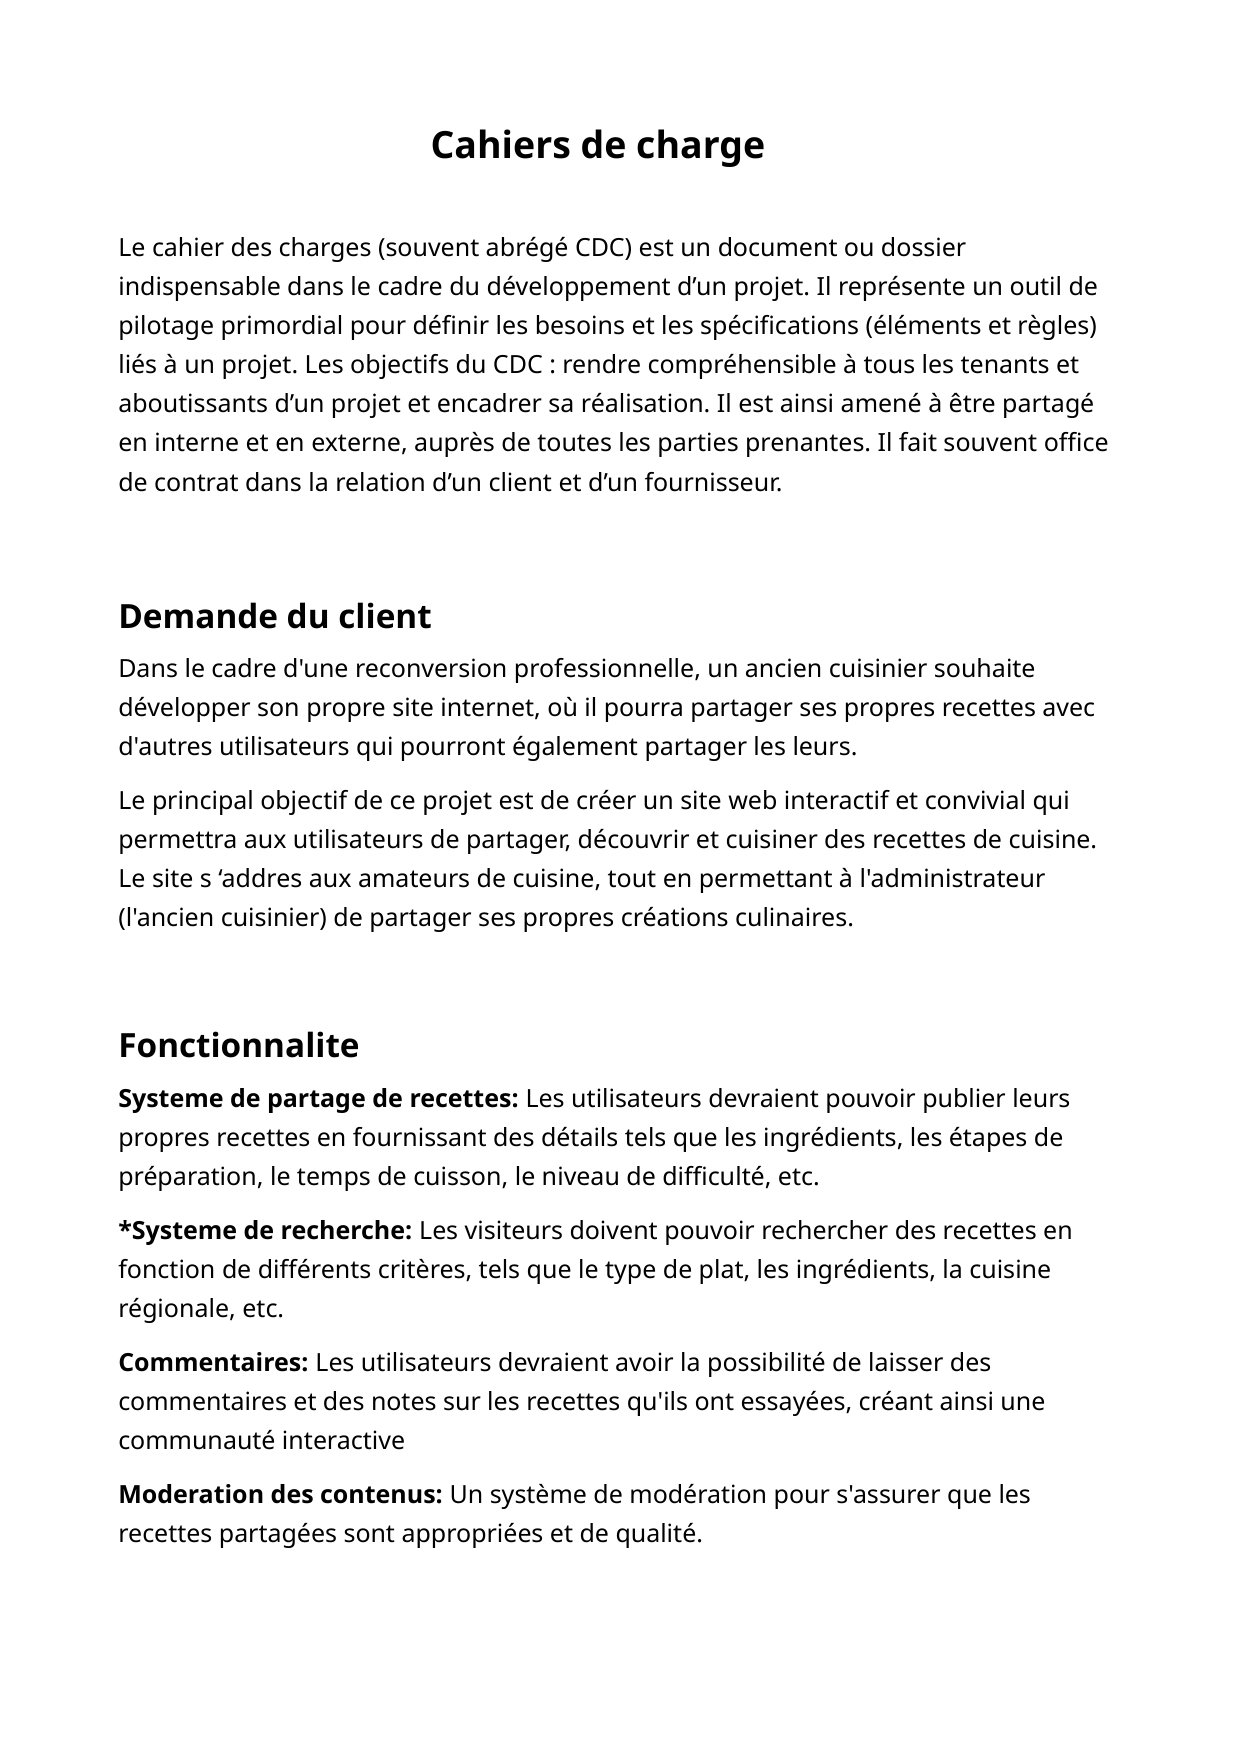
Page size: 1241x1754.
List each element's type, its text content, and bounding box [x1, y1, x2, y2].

text Systeme de partage de recettes: Les utilisateurs devraient pouvoir publier leurs propres recettes en fournissant des détails tels que les ingrédients, les étapes de préparation, le temps de cuisson, le niveau de difficulté, etc. [118, 1080, 1122, 1193]
text Le cahier des charges (souvent abrégé CDC) est un document ou dossier indispensable dans le cadre du développement d’un projet. Il représente un outil de pilotage primordial pour définir les besoins et les spécifications (éléments et règles) liés à un projet. Les objectifs du CDC : rendre compréhensible à tous les tenants et aboutissants d’un projet et encadrer sa réalisation. Il est ainsi amené à être partagé en interne et en externe, auprès de toutes les parties prenantes. Il fait souvent office de contrat dans la relation d’un client et d’un fournisseur. [118, 229, 1122, 498]
subtitle Demande du client [118, 593, 1122, 638]
text Le principal objectif de ce projet est de créer un site web interactif et convivial qui permettra aux utilisateurs de partager, découvrir et cuisiner des recettes de cuisine. Le site s ‘addres aux amateurs de cuisine, tout en permettant à l'administrateur (l'ancien cuisinier) de partager ses propres créations culinaires. [118, 783, 1122, 934]
text Dans le cadre d'une reconversion professionnelle, un ancien cuisinier souhaite développer son propre site internet, où il pourra partager ses propres recettes avec d'autres utilisateurs qui pourront également partager les leurs. [118, 651, 1122, 763]
subtitle Fonctionnalite [118, 1022, 1122, 1068]
text Moderation des contenus: Un système de modération pour s'assurer que les recettes partagées sont appropriées et de qualité. [118, 1476, 1122, 1550]
text *Systeme de recherche: Les visiteurs doivent pouvoir rechercher des recettes en fonction de différents critères, tels que le type de plat, les ingrédients, la cuisine régionale, etc. [118, 1212, 1122, 1325]
subtitle Cahiers de charge [118, 118, 1122, 169]
text Commentaires: Les utilisateurs devraient avoir la possibilité de laisser des commentaires et des notes sur les recettes qu'ils ont essayées, créant ainsi une communauté interactive [118, 1344, 1122, 1457]
